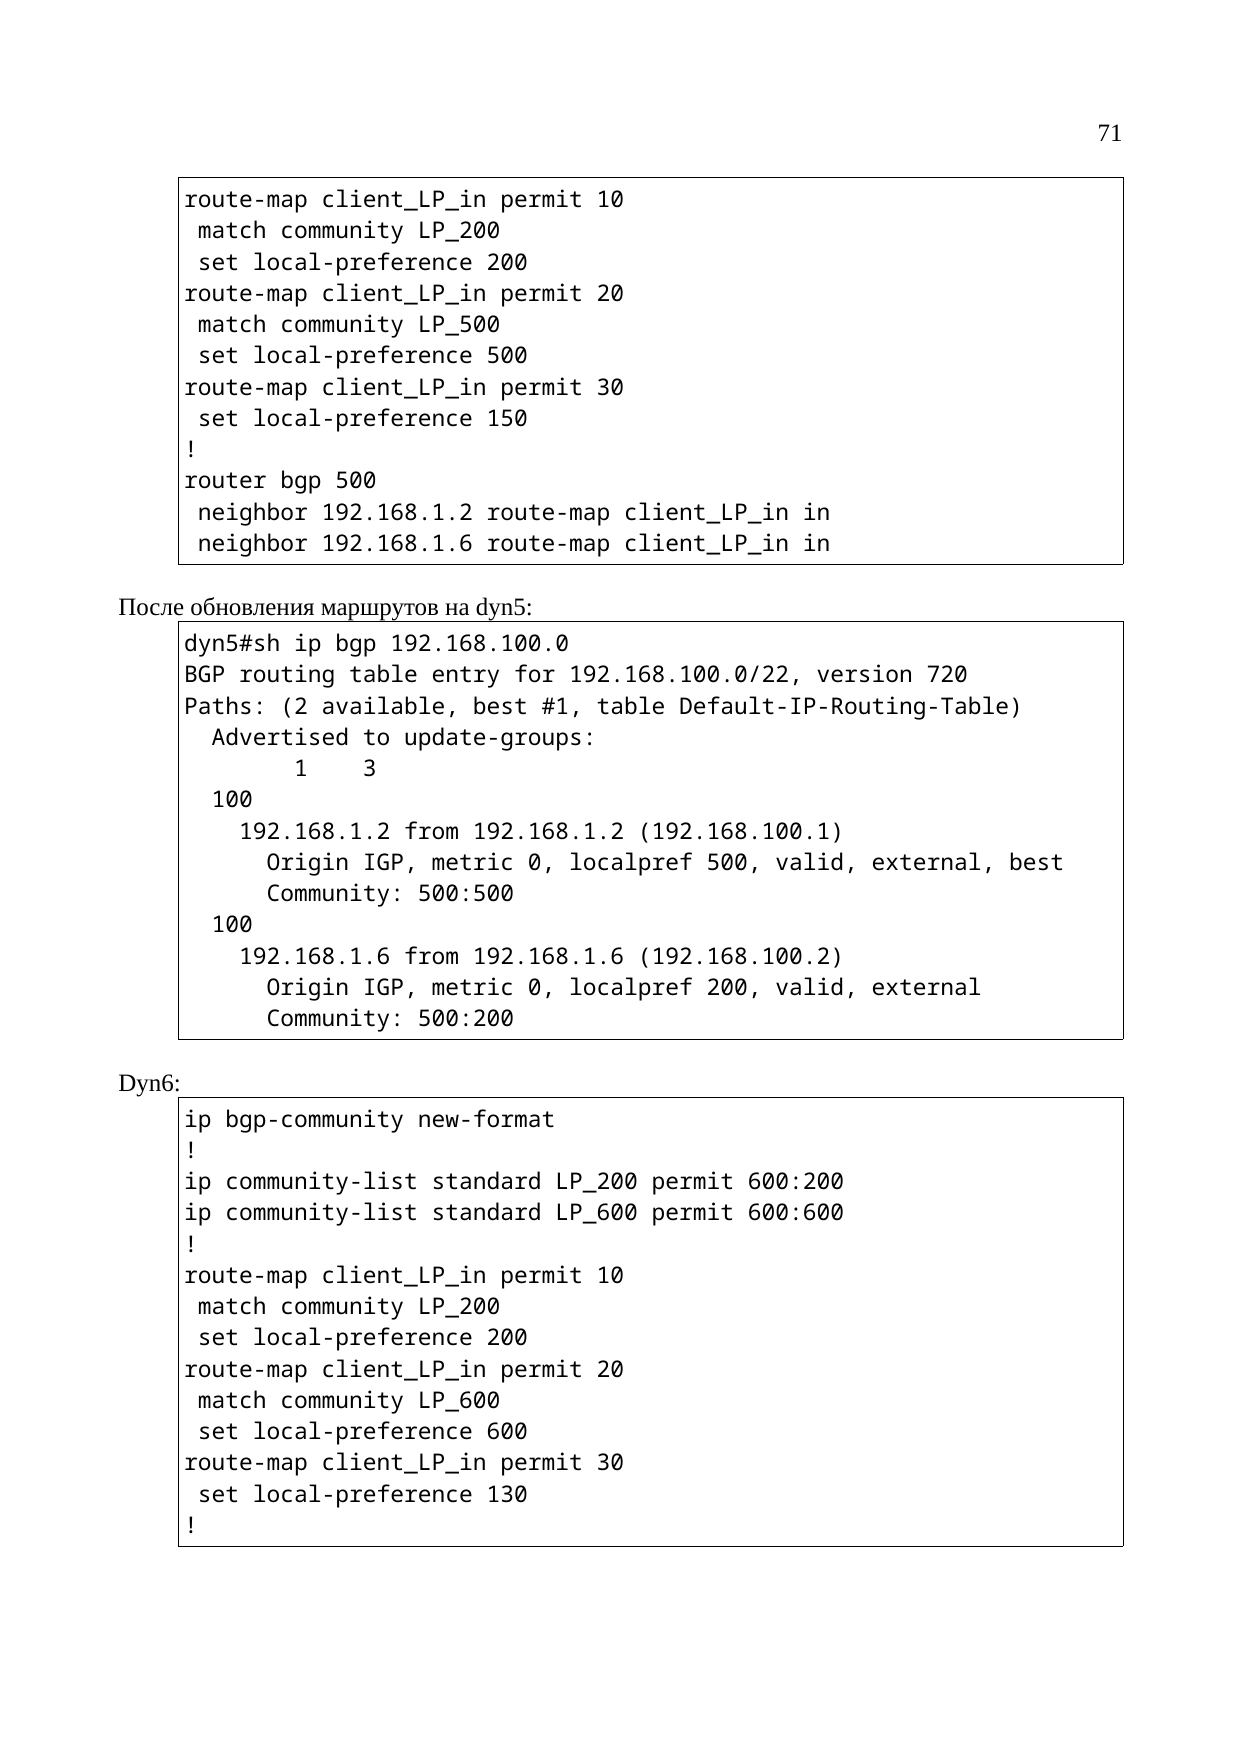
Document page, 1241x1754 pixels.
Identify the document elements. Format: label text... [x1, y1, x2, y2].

table_header ip bgp-community new-format ! ip community-list standard LP_200 permit 600:200 ip community-list standard LP_600 permit 600:600 ! route-map client_LP_in permit 10 match community LP_200 set local-preference 200 route-map client_LP_in permit 20 match community LP_600 set local-preference 600 route-map client_LP_in permit 30 set local-preference 130 ! [179, 1098, 1123, 1546]
table_header route-map client_LP_in permit 10 match community LP_200 set local-preference 200 route-map client_LP_in permit 20 match community LP_500 set local-preference 500 route-map client_LP_in permit 30 set local-preference 150 ! router bgp 500 neighbor 192.168.1.2 route-map client_LP_in in neighbor 192.168.1.6 route-map client_LP_in in [179, 178, 1123, 564]
text После обновления маршрутов на dyn5: [118, 592, 1122, 621]
table_header dyn5#sh ip bgp 192.168.100.0 BGP routing table entry for 192.168.100.0/22, version 720 Paths: (2 available, best #1, table Default-IP-Routing-Table) Advertised to update-groups: 1 3 100 192.168.1.2 from 192.168.1.2 (192.168.100.1) Origin IGP, metric 0, localpref 500, valid, external, best Community: 500:500 100 192.168.1.6 from 192.168.1.6 (192.168.100.2) Origin IGP, metric 0, localpref 200, valid, external Community: 500:200 [179, 622, 1123, 1039]
text Dyn6: [118, 1068, 1122, 1097]
